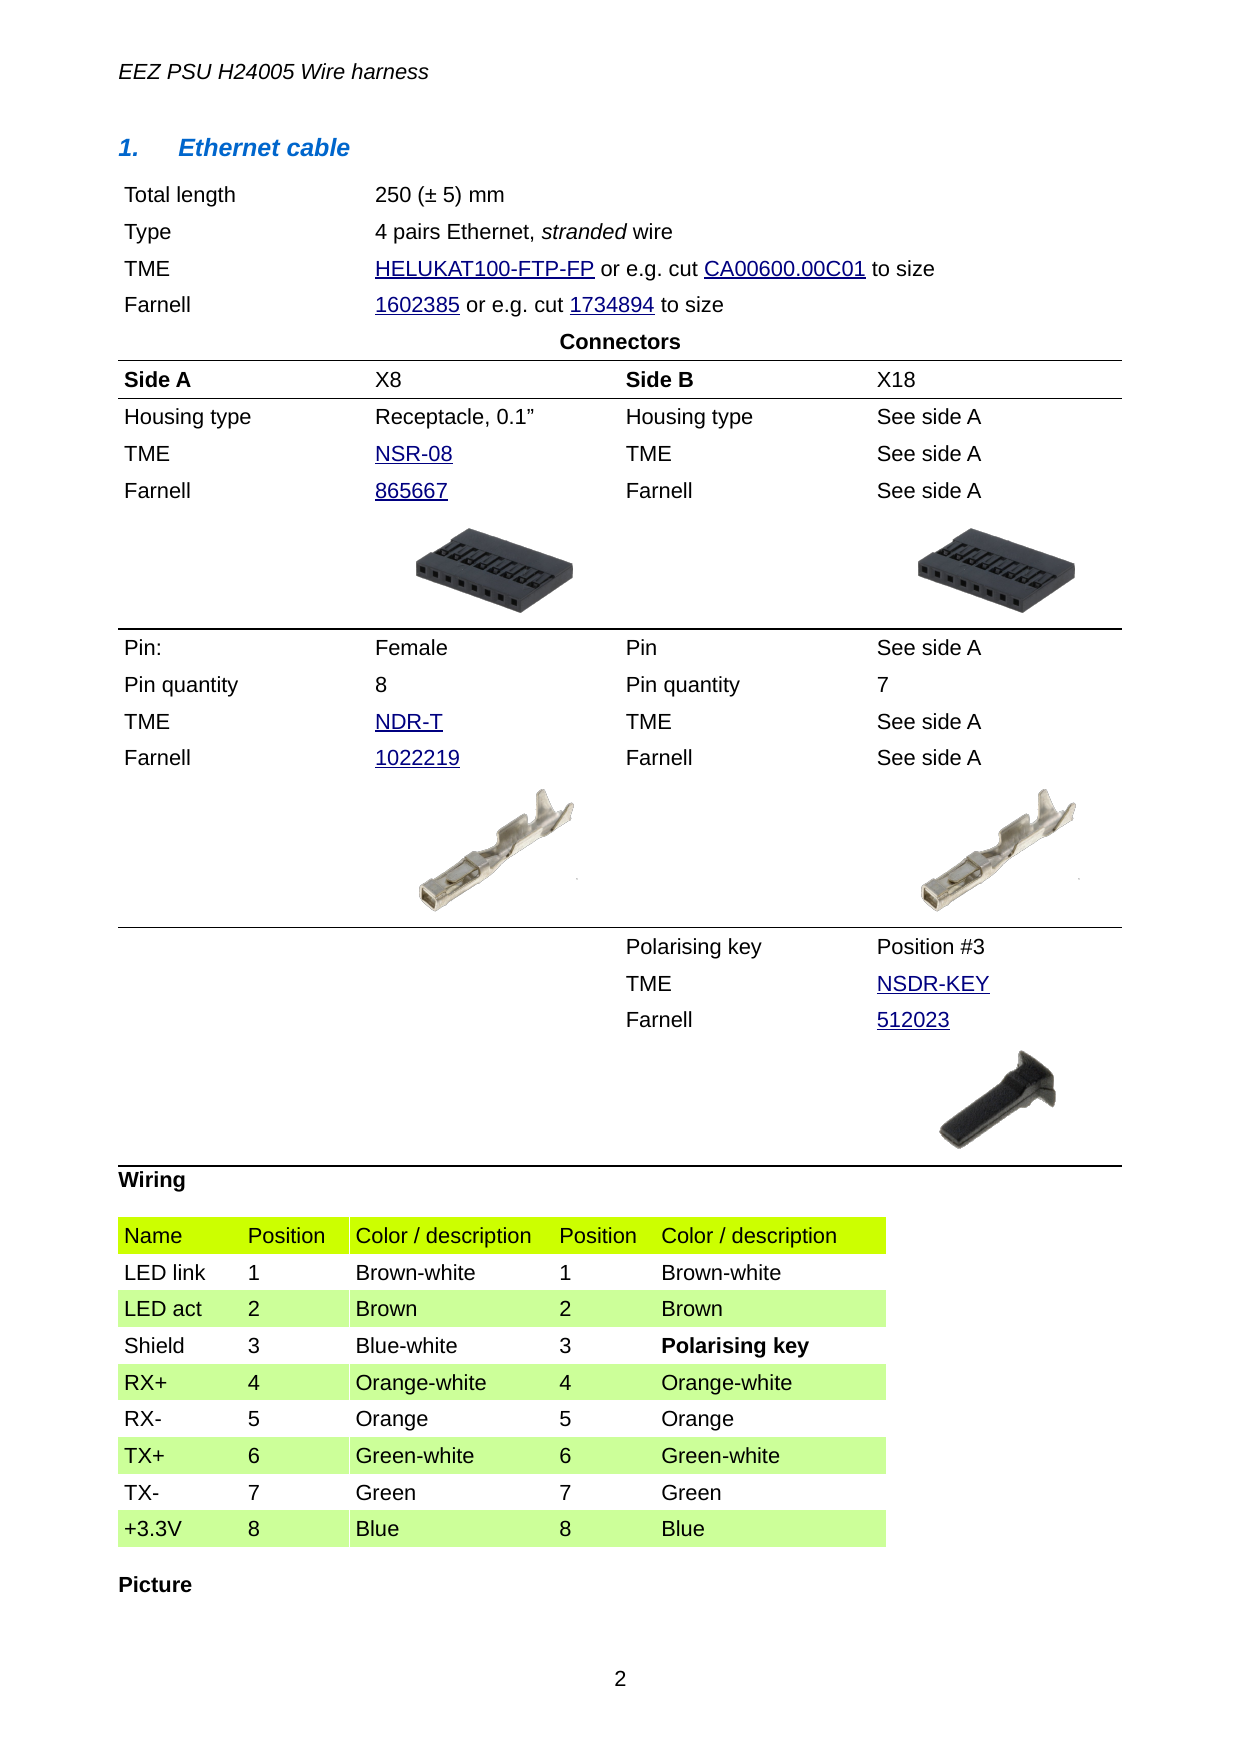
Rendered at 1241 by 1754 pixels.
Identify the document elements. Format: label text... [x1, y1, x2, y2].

table_cell Orange-white [655, 1364, 886, 1400]
table_header Position [242, 1217, 349, 1254]
table_cell Connectors [118, 323, 1122, 360]
picture [912, 514, 1081, 620]
table_cell 5 [242, 1400, 349, 1437]
table_cell Green [350, 1474, 553, 1510]
table_cell Green-white [350, 1437, 553, 1474]
table_cell 6 [553, 1437, 655, 1474]
table_cell [620, 776, 871, 927]
table_cell [871, 1038, 1122, 1165]
table_cell [369, 965, 620, 1002]
picture [912, 782, 1081, 918]
table_cell [369, 1002, 620, 1038]
table_cell Receptacle, 0.1” [369, 399, 620, 435]
table_cell See side A [871, 472, 1122, 508]
picture [410, 782, 579, 918]
table_cell Farnell [620, 1002, 871, 1038]
table_cell [118, 1038, 369, 1165]
table_cell TX+ [118, 1437, 242, 1474]
table_cell Orange [655, 1400, 886, 1437]
table_cell Side B [620, 361, 871, 397]
table_cell Pin quantity [620, 666, 871, 703]
table_cell 3 [242, 1327, 349, 1364]
table_cell 7 [871, 666, 1122, 703]
table_cell 1 [242, 1254, 349, 1290]
table_cell Brown-white [655, 1254, 886, 1290]
table_cell X8 [369, 361, 620, 397]
table_cell 7 [242, 1474, 349, 1510]
table_cell [620, 509, 871, 628]
table_cell Position #3 [871, 928, 1122, 965]
table_cell 8 [553, 1510, 655, 1547]
table_cell Pin quantity [118, 666, 369, 703]
table_cell 1602385 or e.g. cut 1734894 to size [369, 286, 1122, 323]
table_cell 512023 [871, 1002, 1122, 1038]
table_cell Polarising key [620, 928, 871, 965]
table_cell 3 [553, 1327, 655, 1364]
text Picture [118, 1572, 1122, 1597]
table_header Total length [118, 176, 369, 213]
table_cell [118, 776, 369, 927]
table_cell 8 [242, 1510, 349, 1547]
table_cell Brown [350, 1290, 553, 1327]
table_cell [369, 509, 620, 628]
table_cell Farnell [620, 472, 871, 508]
table_cell NSR-08 [369, 435, 620, 472]
picture [924, 1043, 1069, 1157]
table_cell 5 [553, 1400, 655, 1437]
table_cell [369, 928, 620, 965]
table_cell Side A [118, 361, 369, 397]
table_cell [118, 1002, 369, 1038]
table_cell 1022219 [369, 740, 620, 776]
text Wiring [118, 1167, 1122, 1192]
table_cell TME [620, 703, 871, 739]
table_cell +3.3V [118, 1510, 242, 1547]
table_cell HELUKAT100-FTP-FP or e.g. cut CA00600.00C01 to size [369, 250, 1122, 286]
table_cell Farnell [118, 286, 369, 323]
table_cell 4 [242, 1364, 349, 1400]
table_cell Farnell [620, 740, 871, 776]
table_cell [118, 928, 369, 965]
table_cell [620, 1038, 871, 1165]
table_cell [871, 776, 1122, 927]
table_cell TME [620, 965, 871, 1002]
table_cell Orange [350, 1400, 553, 1437]
table_cell [871, 509, 1122, 628]
table_cell [118, 509, 369, 628]
table_cell LED link [118, 1254, 242, 1290]
table_cell TME [620, 435, 871, 472]
table_cell Brown-white [350, 1254, 553, 1290]
table_cell Type [118, 213, 369, 250]
table_header Color / description [655, 1217, 886, 1254]
table_cell TME [118, 703, 369, 739]
table_cell Brown [655, 1290, 886, 1327]
table_cell TME [118, 250, 369, 286]
table_header Position [553, 1217, 655, 1254]
table_header Name [118, 1217, 242, 1254]
table_cell RX+ [118, 1364, 242, 1400]
table_cell Farnell [118, 740, 369, 776]
table_cell [369, 1038, 620, 1165]
table_cell TME [118, 435, 369, 472]
table_cell Female [369, 630, 620, 666]
table_cell Green [655, 1474, 886, 1510]
table_cell Housing type [118, 399, 369, 435]
table_cell Housing type [620, 399, 871, 435]
table_cell 865667 [369, 472, 620, 508]
table_cell Blue-white [350, 1327, 553, 1364]
table_cell Green-white [655, 1437, 886, 1474]
subtitle Ethernet cable [118, 133, 1122, 162]
table_cell NSDR-KEY [871, 965, 1122, 1002]
table_cell Pin [620, 630, 871, 666]
table_cell 4 pairs Ethernet, stranded wire [369, 213, 1122, 250]
table_cell Polarising key [655, 1327, 886, 1364]
table_cell Blue [655, 1510, 886, 1547]
table_cell RX- [118, 1400, 242, 1437]
table_cell 8 [369, 666, 620, 703]
table_cell See side A [871, 740, 1122, 776]
table_cell NDR-T [369, 703, 620, 739]
table_cell 2 [553, 1290, 655, 1327]
table_cell LED act [118, 1290, 242, 1327]
table_cell TX- [118, 1474, 242, 1510]
table_cell X18 [871, 361, 1122, 397]
table_cell See side A [871, 435, 1122, 472]
table_cell [369, 776, 620, 927]
table_cell Farnell [118, 472, 369, 508]
table_cell 2 [242, 1290, 349, 1327]
table_cell See side A [871, 399, 1122, 435]
table_cell Orange-white [350, 1364, 553, 1400]
table_cell 4 [553, 1364, 655, 1400]
table_cell See side A [871, 630, 1122, 666]
table_cell Shield [118, 1327, 242, 1364]
table_cell Blue [350, 1510, 553, 1547]
table_header Color / description [350, 1217, 553, 1254]
table_header [620, 176, 871, 213]
table_header [871, 176, 1122, 213]
table_cell [118, 965, 369, 1002]
table_cell 6 [242, 1437, 349, 1474]
table_header 250 (± 5) mm [369, 176, 620, 213]
table_cell 7 [553, 1474, 655, 1510]
table_cell 1 [553, 1254, 655, 1290]
picture [410, 514, 579, 620]
table_cell Pin: [118, 630, 369, 666]
table_cell See side A [871, 703, 1122, 739]
